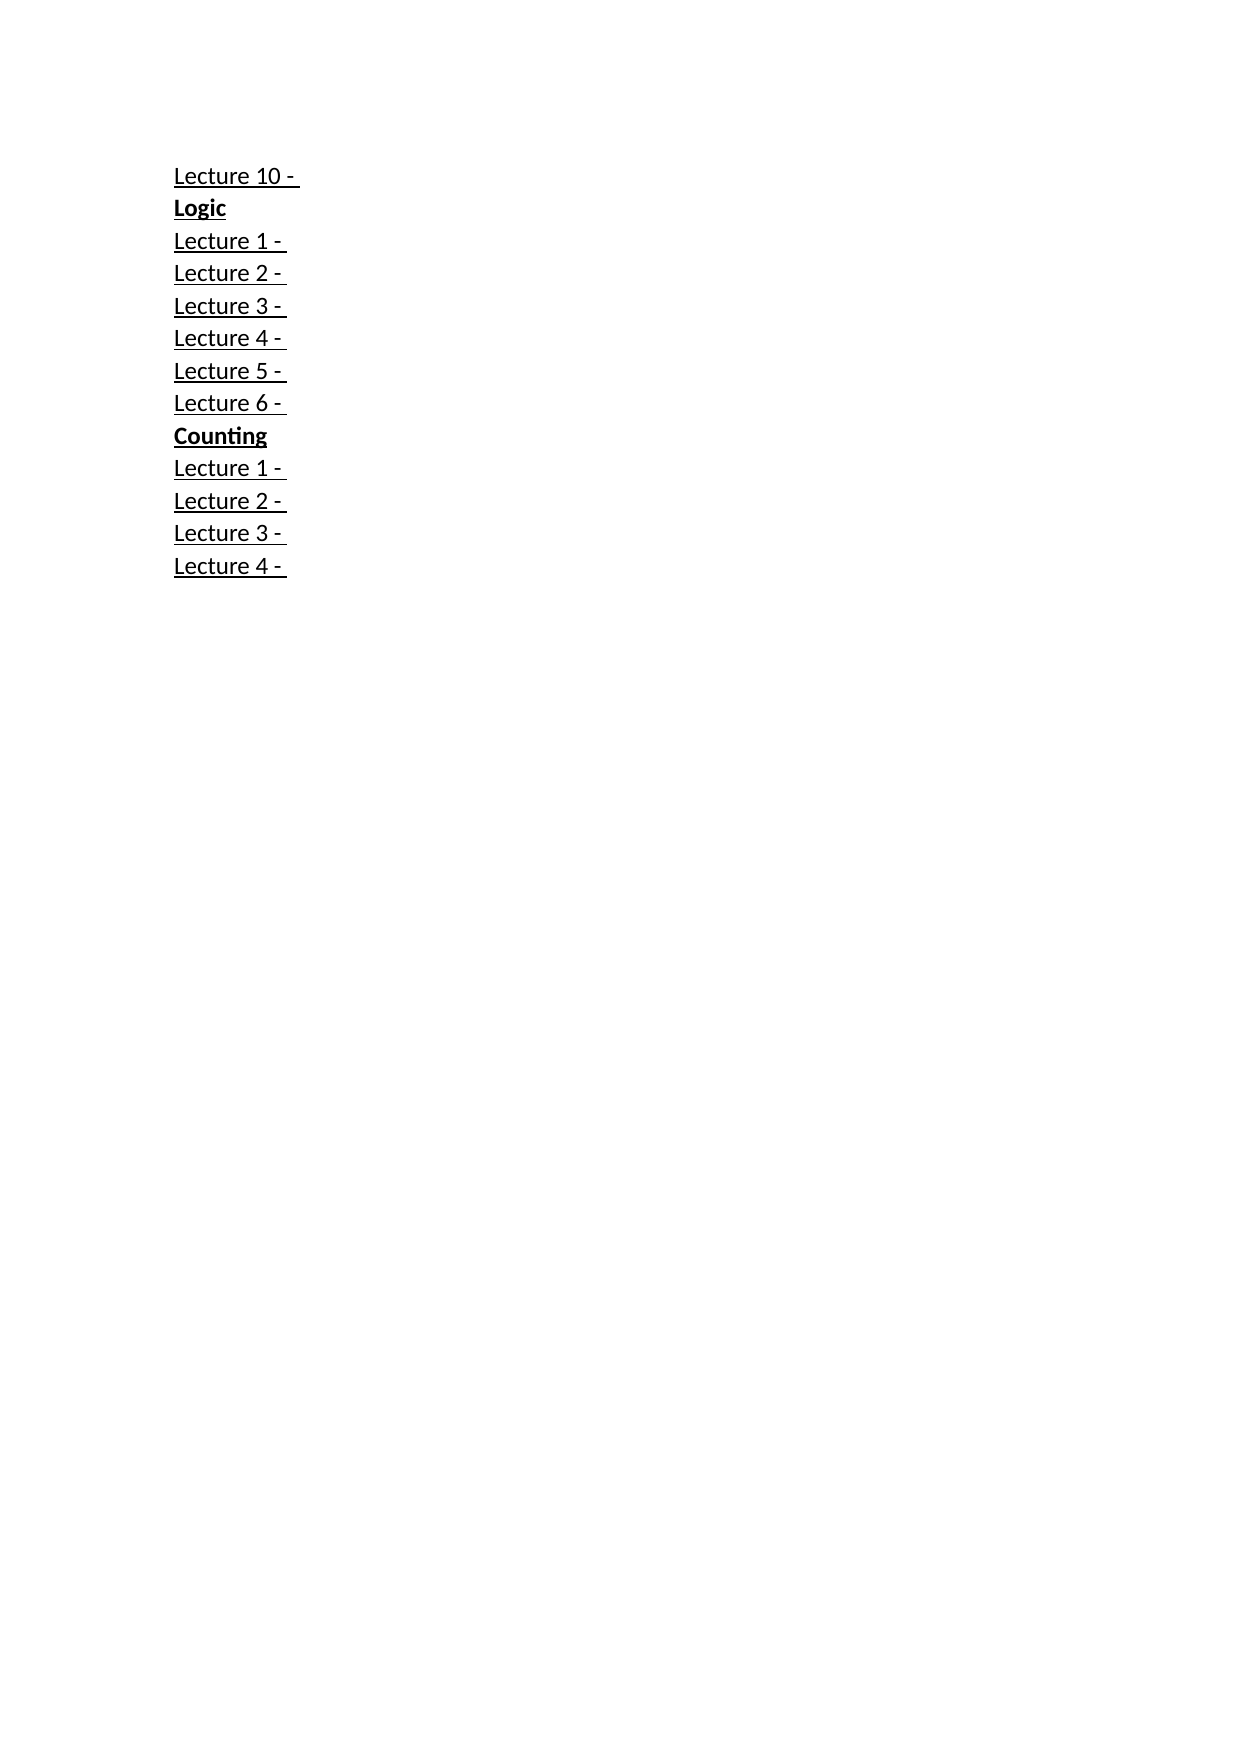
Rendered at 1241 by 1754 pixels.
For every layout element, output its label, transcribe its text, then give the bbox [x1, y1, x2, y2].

text Logic [174, 194, 1067, 227]
text Lecture 5 - [174, 357, 1067, 389]
text Lecture 1 - [174, 227, 1067, 259]
text Lecture 4 - [174, 552, 1067, 584]
text Lecture 2 - [174, 487, 1067, 519]
text Lecture 10 - [174, 162, 1067, 194]
text Lecture 1 - [174, 454, 1067, 487]
text Lecture 3 - [174, 519, 1067, 552]
text Lecture 4 - [174, 324, 1067, 357]
text Lecture 3 - [174, 292, 1067, 324]
text Counting [174, 422, 1067, 454]
text Lecture 6 - [174, 389, 1067, 422]
text Lecture 2 - [174, 259, 1067, 292]
